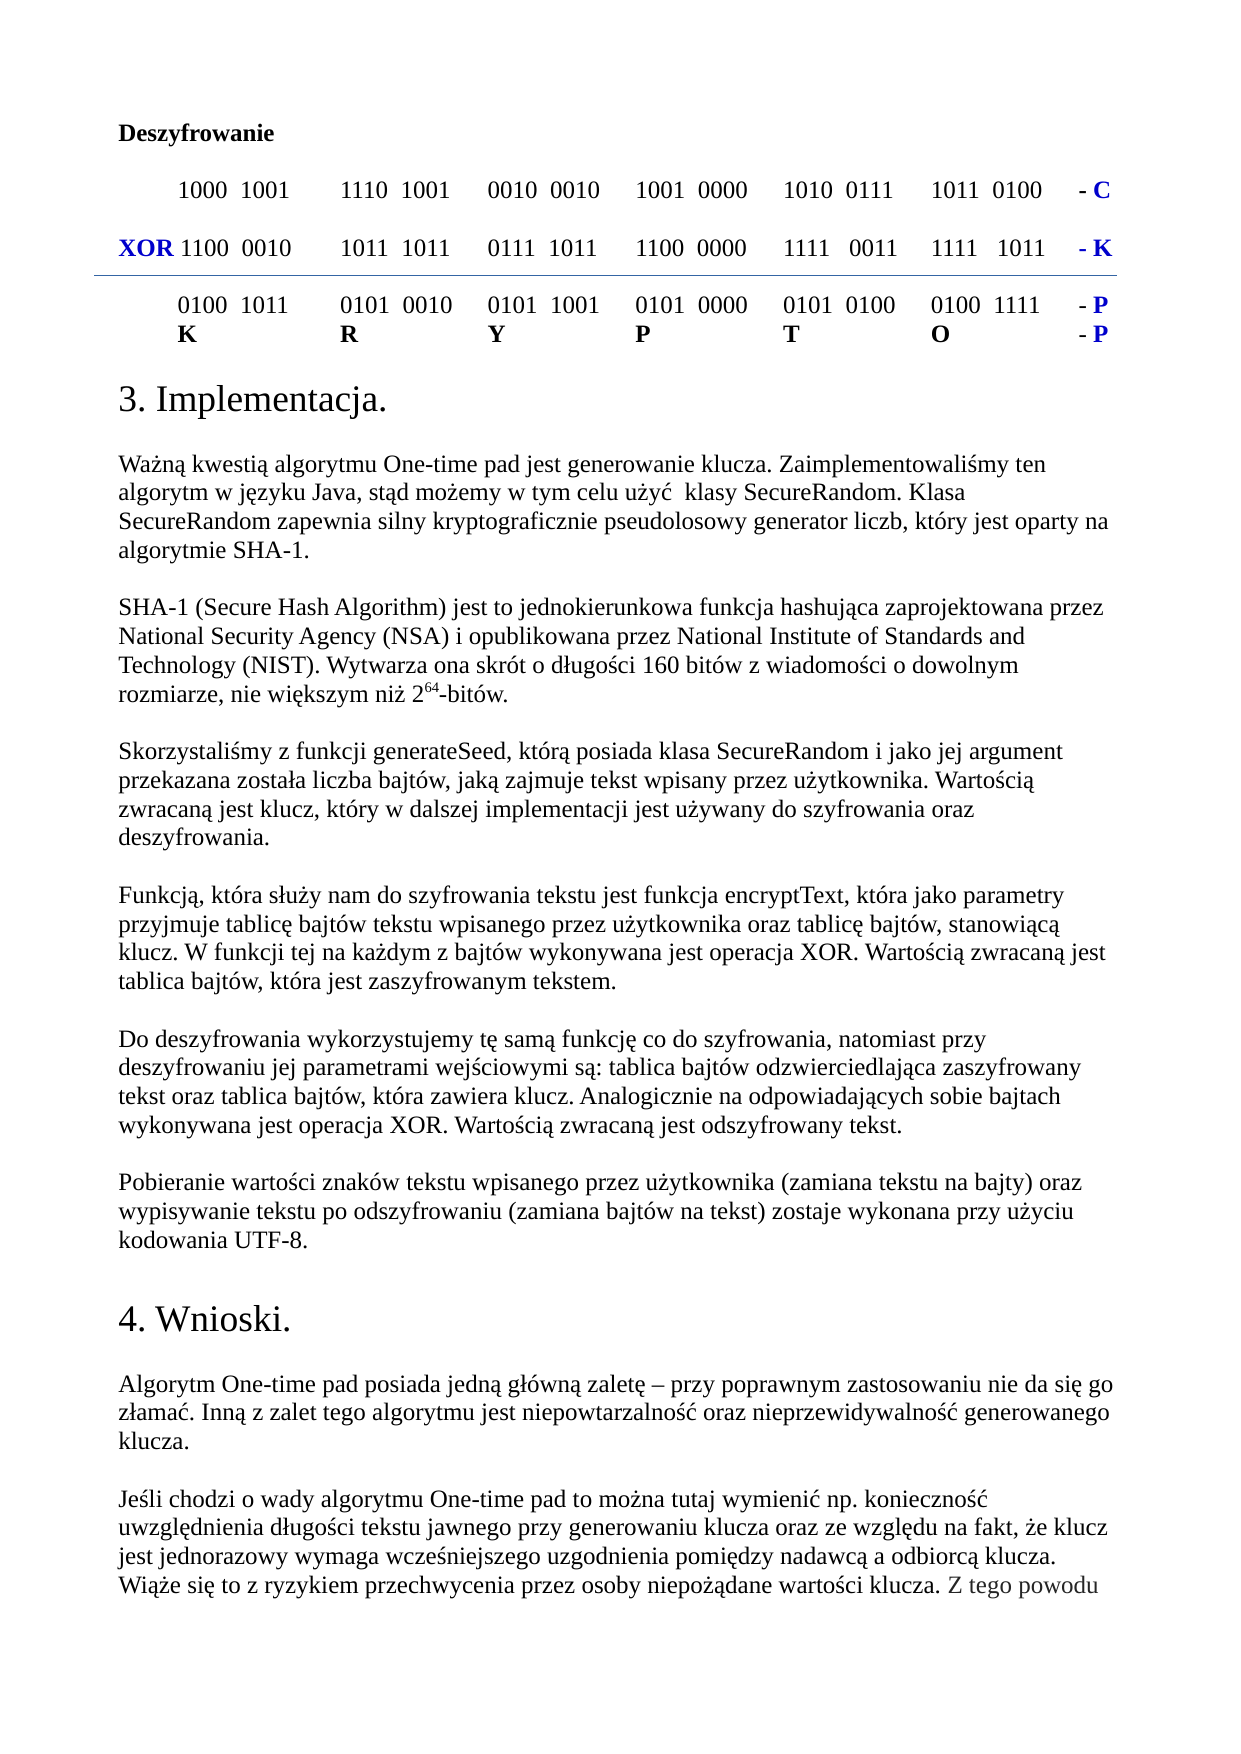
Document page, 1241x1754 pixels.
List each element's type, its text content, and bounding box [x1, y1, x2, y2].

text Deszyfrowanie [118, 118, 1122, 147]
text Pobieranie wartości znaków tekstu wpisanego przez użytkownika (zamiana tekstu na bajty) oraz wypisywanie tekstu po odszyfrowaniu (zamiana bajtów na tekst) zostaje wykonana przy użyciu kodowania UTF-8. [118, 1167, 1122, 1254]
text 4. Wnioski. [118, 1297, 1122, 1340]
text Algorytm One-time pad posiada jedną główną zaletę – przy poprawnym zastosowaniu nie da się go złamać. Inną z zalet tego algorytmu jest niepowtarzalność oraz nieprzewidywalność generowanego klucza. [118, 1369, 1122, 1455]
text Ważną kwestią algorytmu One-time pad jest generowanie klucza. Zaimplementowaliśmy ten algorytm w języku Java, stąd możemy w tym celu użyć klasy SecureRandom. Klasa SecureRandom zapewnia silny kryptograficznie pseudolosowy generator liczb, który jest oparty na algorytmie SHA-1. [118, 449, 1122, 564]
text XOR 1100 0010 1011 1011 0111 1011 1100 0000 1111 0011 1111 1011 - K [118, 233, 1122, 262]
text K R Y P T O - P [118, 319, 1122, 348]
text 0100 1011 0101 0010 0101 1001 0101 0000 0101 0100 0100 1111 - P [118, 291, 1122, 319]
text Jeśli chodzi o wady algorytmu One-time pad to można tutaj wymienić np. konieczność uwzględnienia długości tekstu jawnego przy generowaniu klucza oraz ze względu na fakt, że klucz jest jednorazowy wymaga wcześniejszego uzgodnienia pomiędzy nadawcą a odbiorcą klucza. Wiąże się to z ryzykiem przechwycenia przez osoby niepożądane wartości klucza. Z tego powodu [118, 1484, 1122, 1599]
text SHA-1 (Secure Hash Algorithm) jest to jednokierunkowa funkcja hashująca zaprojektowana przez National Security Agency (NSA) i opublikowana przez National Institute of Standards and Technology (NIST). Wytwarza ona skrót o długości 160 bitów z wiadomości o dowolnym rozmiarze, nie większym niż 264-bitów. [118, 592, 1122, 707]
text Skorzystaliśmy z funkcji generateSeed, którą posiada klasa SecureRandom i jako jej argument przekazana została liczba bajtów, jaką zajmuje tekst wpisany przez użytkownika. Wartością zwracaną jest klucz, który w dalszej implementacji jest używany do szyfrowania oraz deszyfrowania. [118, 736, 1122, 851]
text 3. Implementacja. [118, 377, 1122, 420]
text Funkcją, która służy nam do szyfrowania tekstu jest funkcja encryptText, która jako parametry przyjmuje tablicę bajtów tekstu wpisanego przez użytkownika oraz tablicę bajtów, stanowiącą klucz. W funkcji tej na każdym z bajtów wykonywana jest operacja XOR. Wartością zwracaną jest tablica bajtów, która jest zaszyfrowanym tekstem. [118, 880, 1122, 995]
text Do deszyfrowania wykorzystujemy tę samą funkcję co do szyfrowania, natomiast przy deszyfrowaniu jej parametrami wejściowymi są: tablica bajtów odzwierciedlająca zaszyfrowany tekst oraz tablica bajtów, która zawiera klucz. Analogicznie na odpowiadających sobie bajtach wykonywana jest operacja XOR. Wartością zwracaną jest odszyfrowany tekst. [118, 1024, 1122, 1139]
text 1000 1001 1110 1001 0010 0010 1001 0000 1010 0111 1011 0100 - C [118, 176, 1122, 204]
